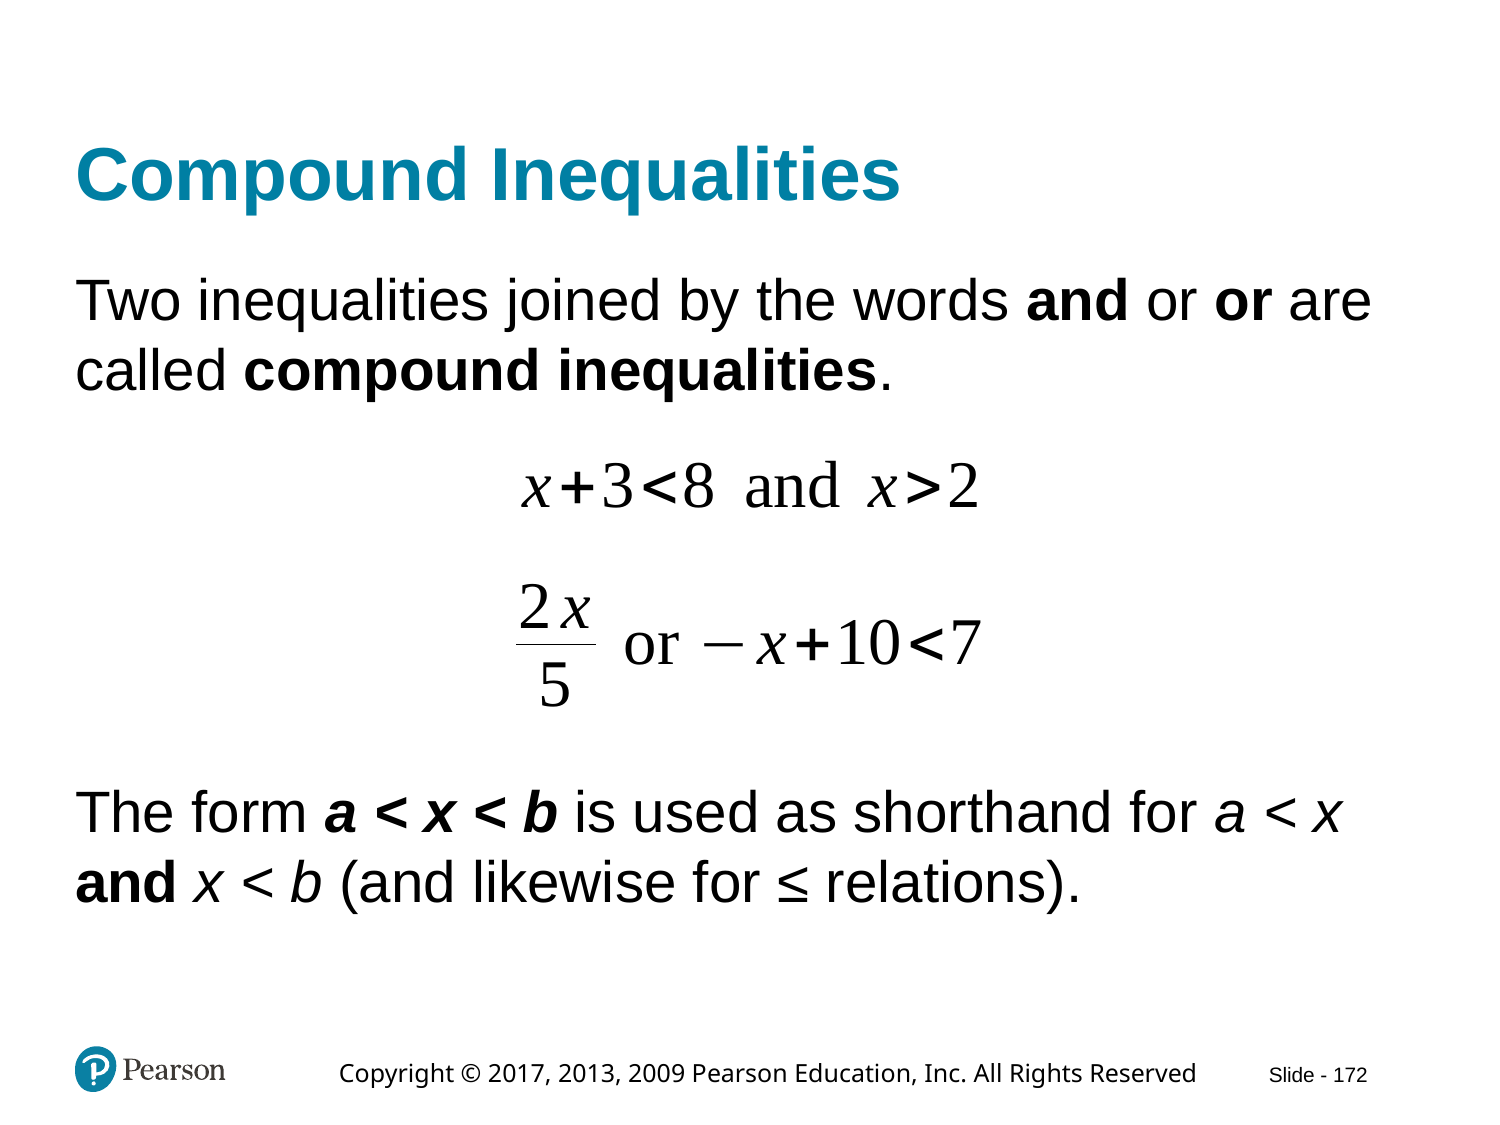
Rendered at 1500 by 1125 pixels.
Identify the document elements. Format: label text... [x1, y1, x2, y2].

chart [514, 568, 986, 721]
chart [518, 448, 982, 523]
list The form a < x < b is used as shorthand for a < x and x < b (and likewise for ≤ relations). [75, 773, 1425, 930]
list Two inequalities joined by the words and or or are called compound inequalities. [75, 262, 1425, 413]
title Compound Inequalities [75, 35, 1425, 216]
